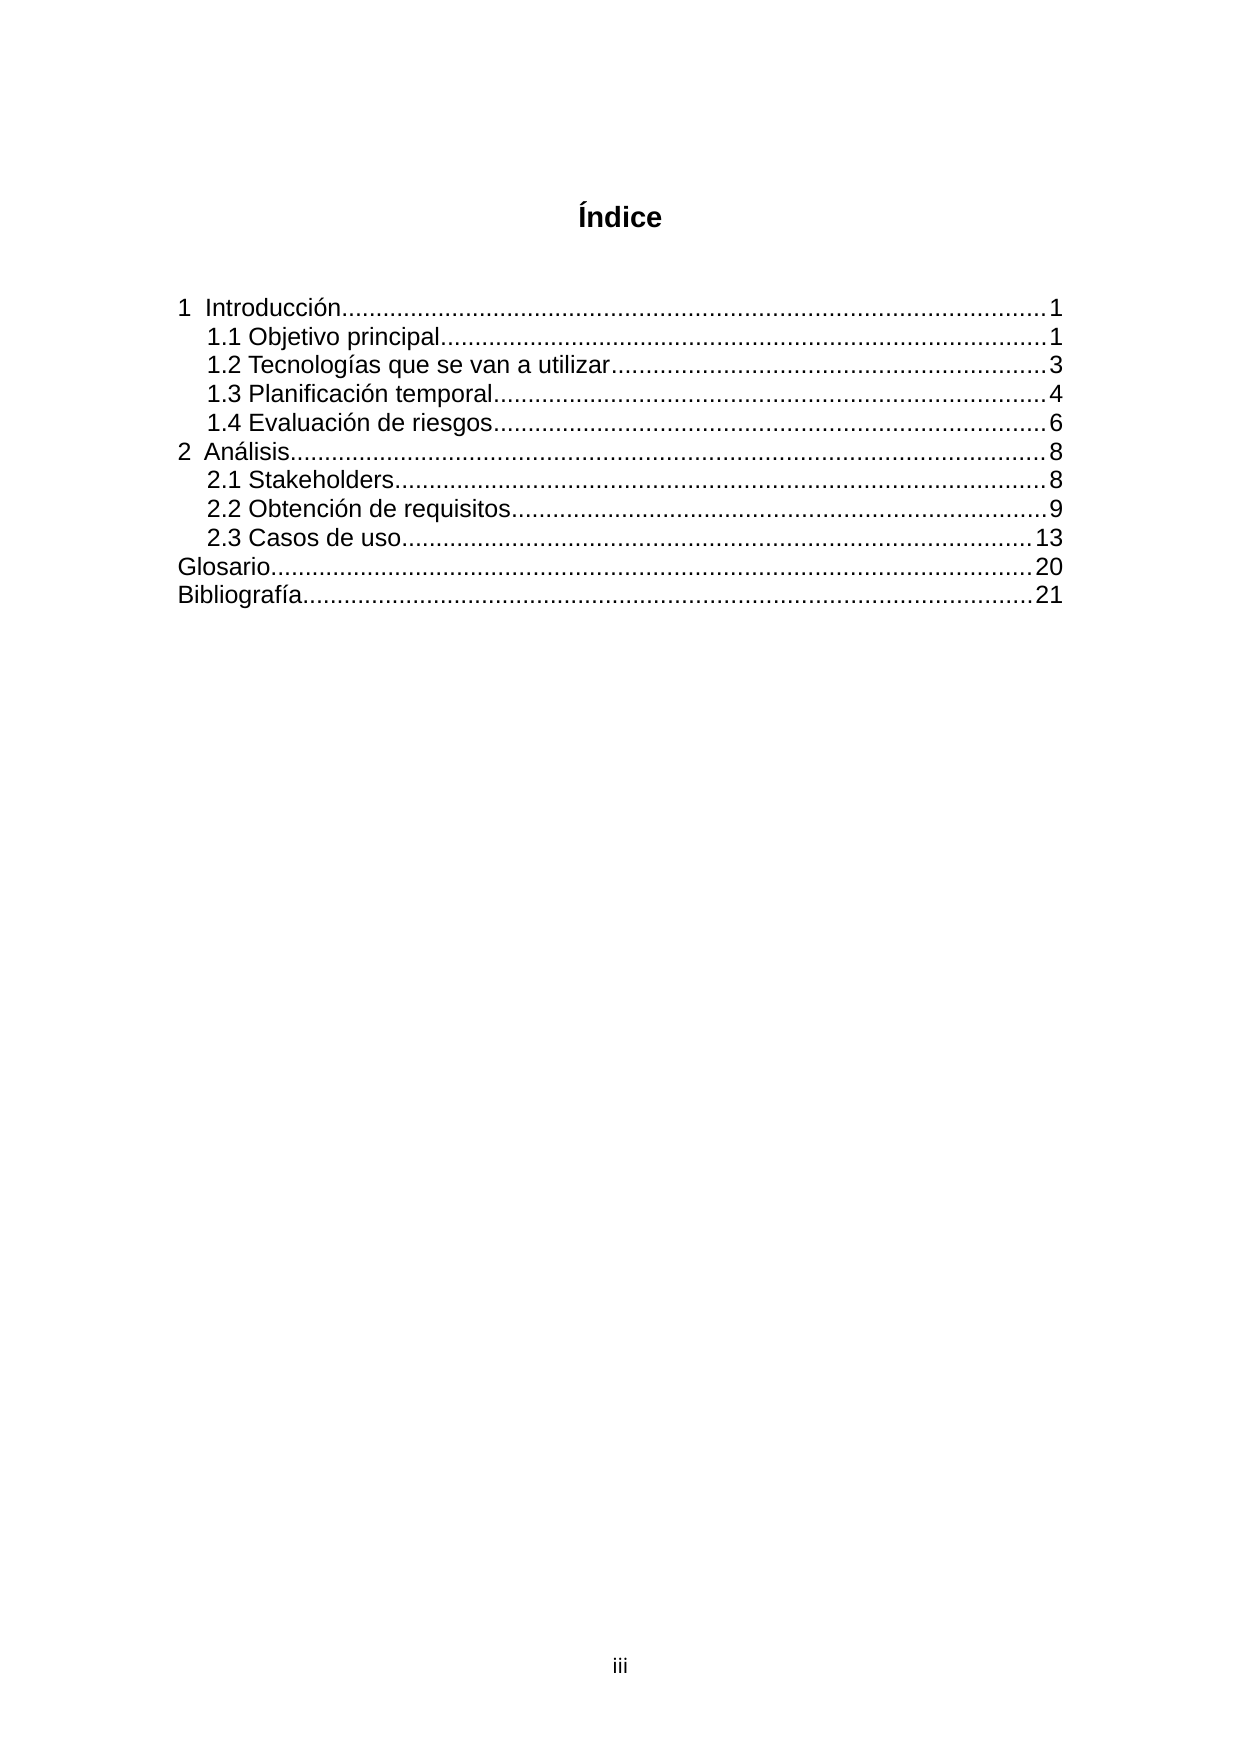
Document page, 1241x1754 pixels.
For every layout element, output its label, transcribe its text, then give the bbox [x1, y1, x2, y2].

text 1.3 Planificación temporal 4 [207, 379, 1063, 408]
text 1.1 Objetivo principal 1 [207, 321, 1063, 350]
text 1.4 Evaluación de riesgos 6 [207, 408, 1063, 436]
text 2.1 Stakeholders 8 [207, 465, 1063, 494]
text Glosario 20 [177, 551, 1063, 580]
text 2.3 Casos de uso 13 [207, 523, 1063, 551]
subtitle Índice [177, 200, 1063, 234]
text 2.2 Obtención de requisitos 9 [207, 494, 1063, 523]
text 1 Introducción 1 [177, 293, 1063, 321]
text 2 Análisis 8 [177, 436, 1063, 465]
text 1.2 Tecnologías que se van a utilizar 3 [207, 350, 1063, 379]
text Bibliografía 21 [177, 580, 1063, 609]
